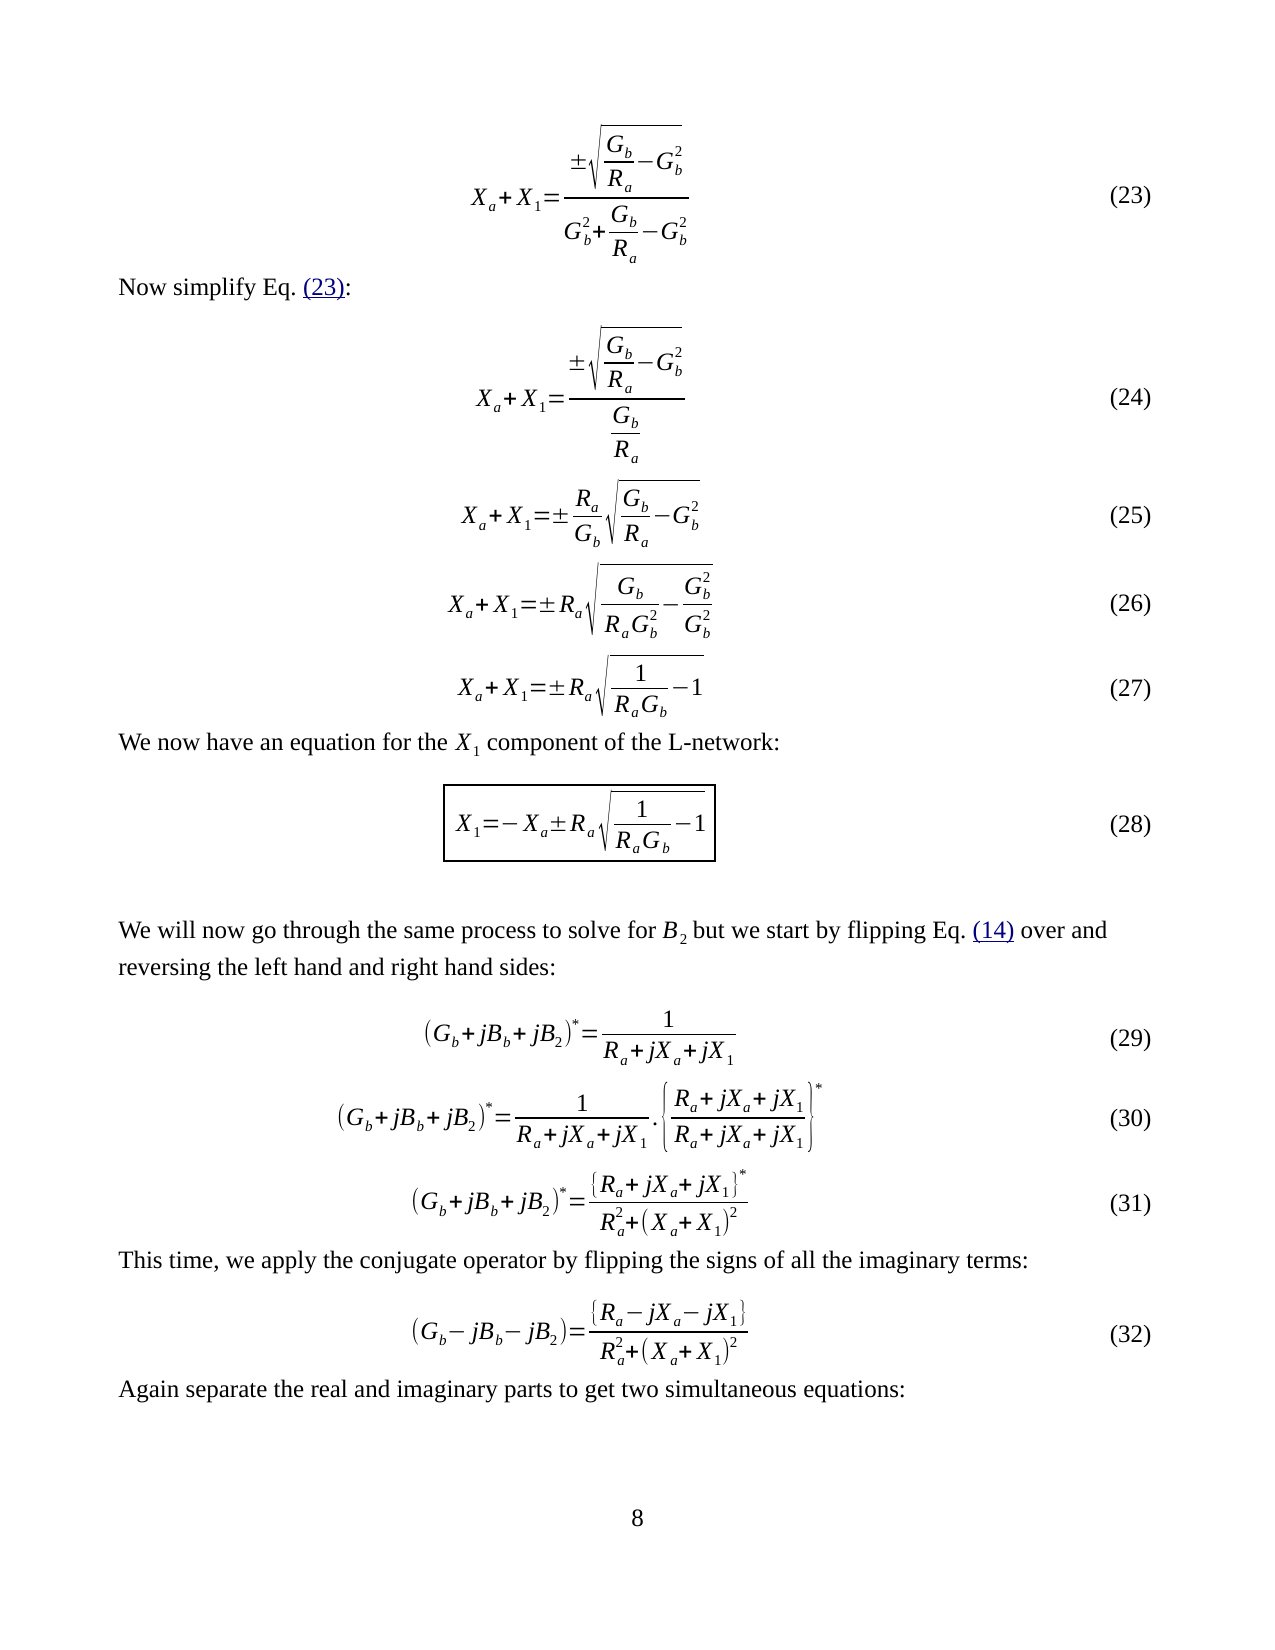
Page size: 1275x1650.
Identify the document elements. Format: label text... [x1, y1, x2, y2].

text Now simplify Eq. (23): [118, 272, 1157, 300]
table_header (24) [1041, 319, 1157, 473]
table_header (26) [1041, 556, 1157, 648]
text Again separate the real and imaginary parts to get two simultaneous equations: [118, 1374, 1157, 1403]
table_header [118, 1160, 1041, 1245]
table_header [118, 648, 1041, 727]
table_header [118, 778, 1041, 868]
table_header [118, 473, 1041, 556]
table_header [118, 319, 1041, 473]
table_header [118, 118, 1041, 272]
table_header (29) [1041, 1000, 1157, 1074]
table_header (27) [1041, 648, 1157, 727]
text We now have an equation for thecomponent of the L-network: [118, 727, 1157, 759]
text This time, we apply the conjugate operator by flipping the signs of all the imaginary terms: [118, 1245, 1157, 1274]
table_header [118, 1000, 1041, 1074]
table_header (25) [1041, 473, 1157, 556]
table_header (31) [1041, 1160, 1157, 1245]
table_header [118, 1074, 1041, 1160]
table_header (30) [1041, 1074, 1157, 1160]
text We will now go through the same process to solve forbut we start by flipping Eq. (14) over and reversing the left hand and right hand sides: [118, 916, 1157, 981]
table_header (23) [1041, 118, 1157, 272]
table_header [118, 1293, 1041, 1374]
table_header [118, 556, 1041, 648]
table_header (28) [1041, 778, 1157, 868]
table_header (32) [1041, 1293, 1157, 1374]
